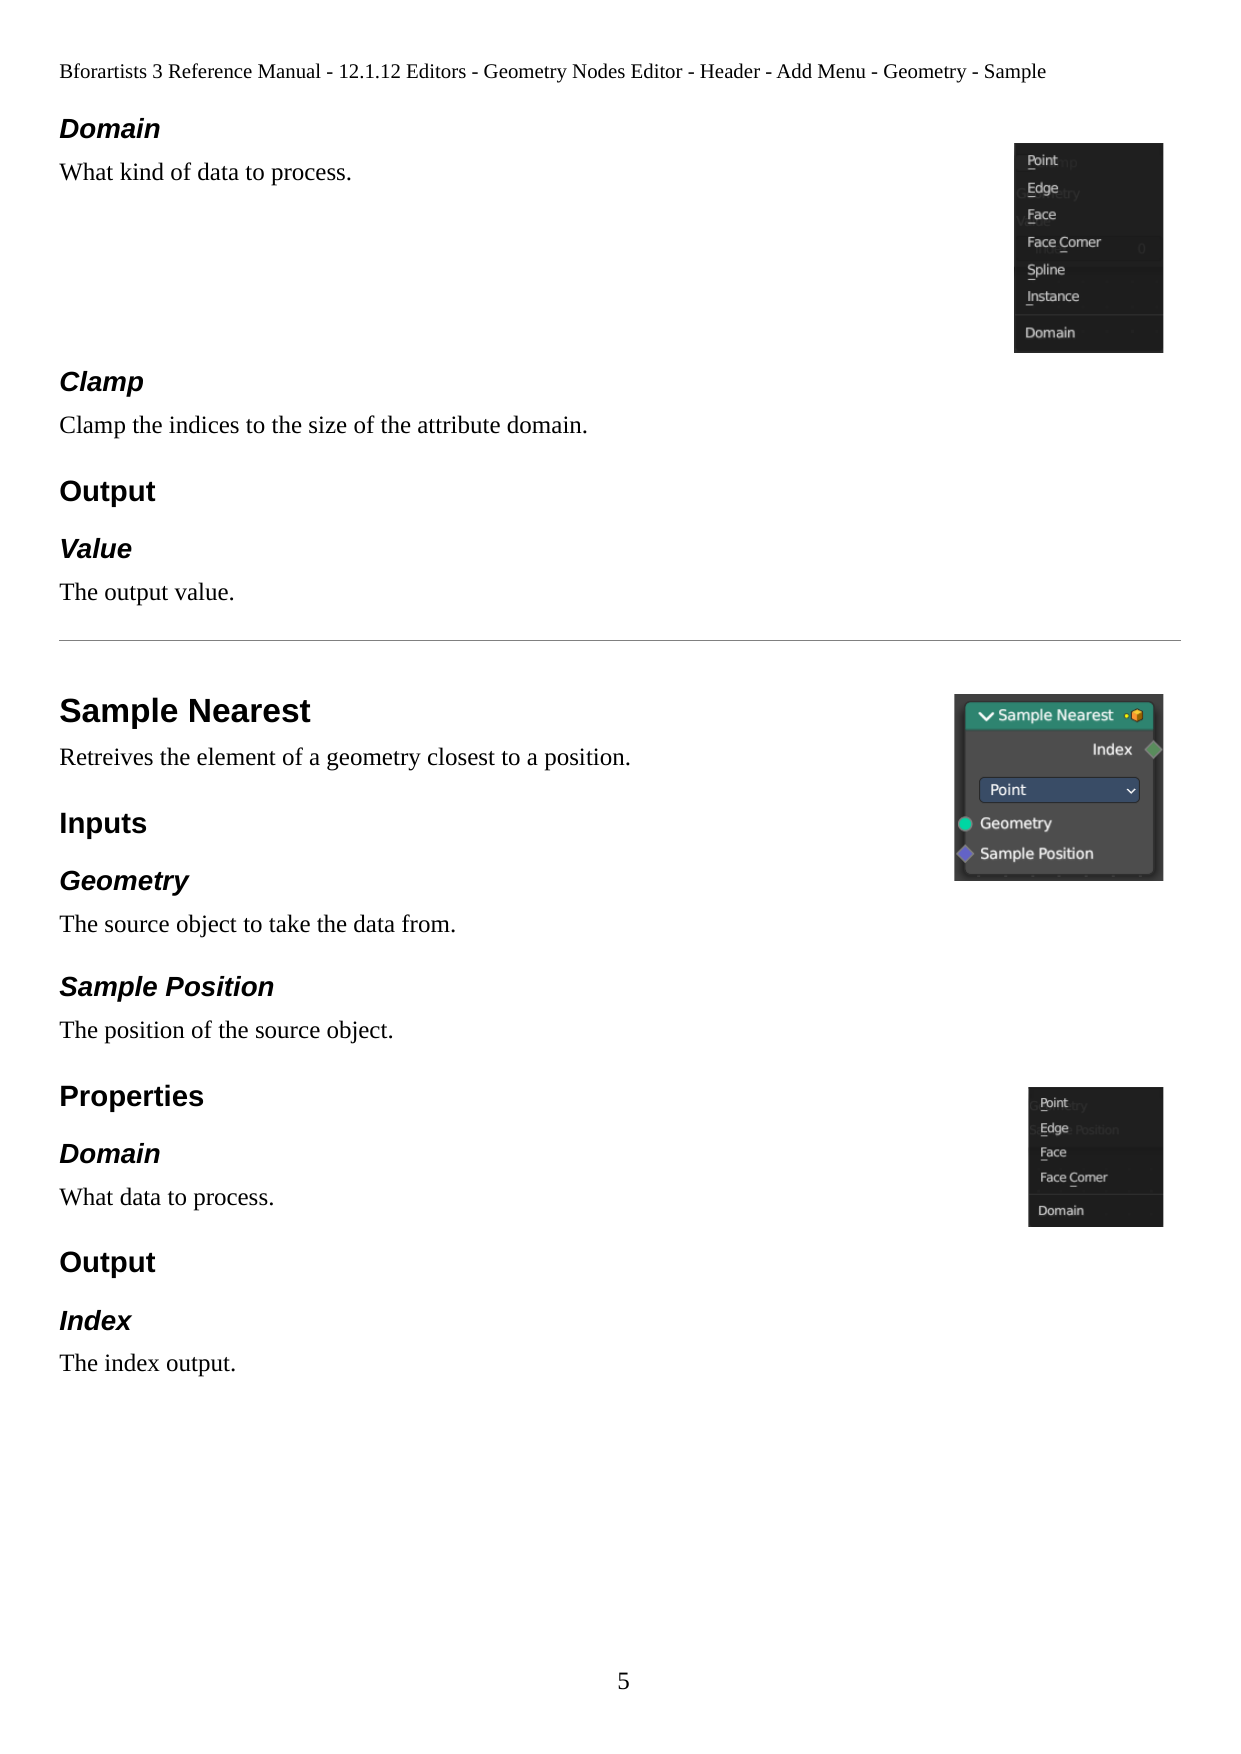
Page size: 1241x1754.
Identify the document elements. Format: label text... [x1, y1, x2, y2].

subtitle Domain [59, 1137, 1028, 1169]
subtitle Domain [59, 113, 1181, 144]
picture [1014, 143, 1164, 353]
text Clamp the indices to the size of the attribute domain. [59, 410, 1181, 439]
picture [954, 694, 1164, 881]
text The output value. [59, 577, 1181, 606]
text The source object to take the data from. [59, 909, 1181, 938]
text The index output. [59, 1348, 1181, 1377]
subtitle Index [59, 1304, 1181, 1336]
subtitle [1164, 806, 1181, 839]
subtitle Value [59, 532, 1181, 564]
text What kind of data to process. [59, 157, 1014, 186]
subtitle Inputs [59, 806, 954, 839]
text Retreives the element of a geometry closest to a position. [59, 742, 954, 771]
text [1164, 1182, 1181, 1210]
subtitle Output [59, 474, 1181, 507]
text What data to process. [59, 1182, 1028, 1210]
subtitle Clamp [59, 366, 1181, 398]
subtitle Sample Nearest [59, 691, 1181, 729]
subtitle Geometry [59, 864, 1181, 896]
text The position of the source object. [59, 1015, 1181, 1043]
subtitle Output [59, 1245, 1181, 1279]
subtitle Sample Position [59, 970, 1181, 1002]
subtitle [1164, 1137, 1181, 1169]
subtitle Properties [59, 1078, 1181, 1112]
picture [1028, 1087, 1164, 1227]
